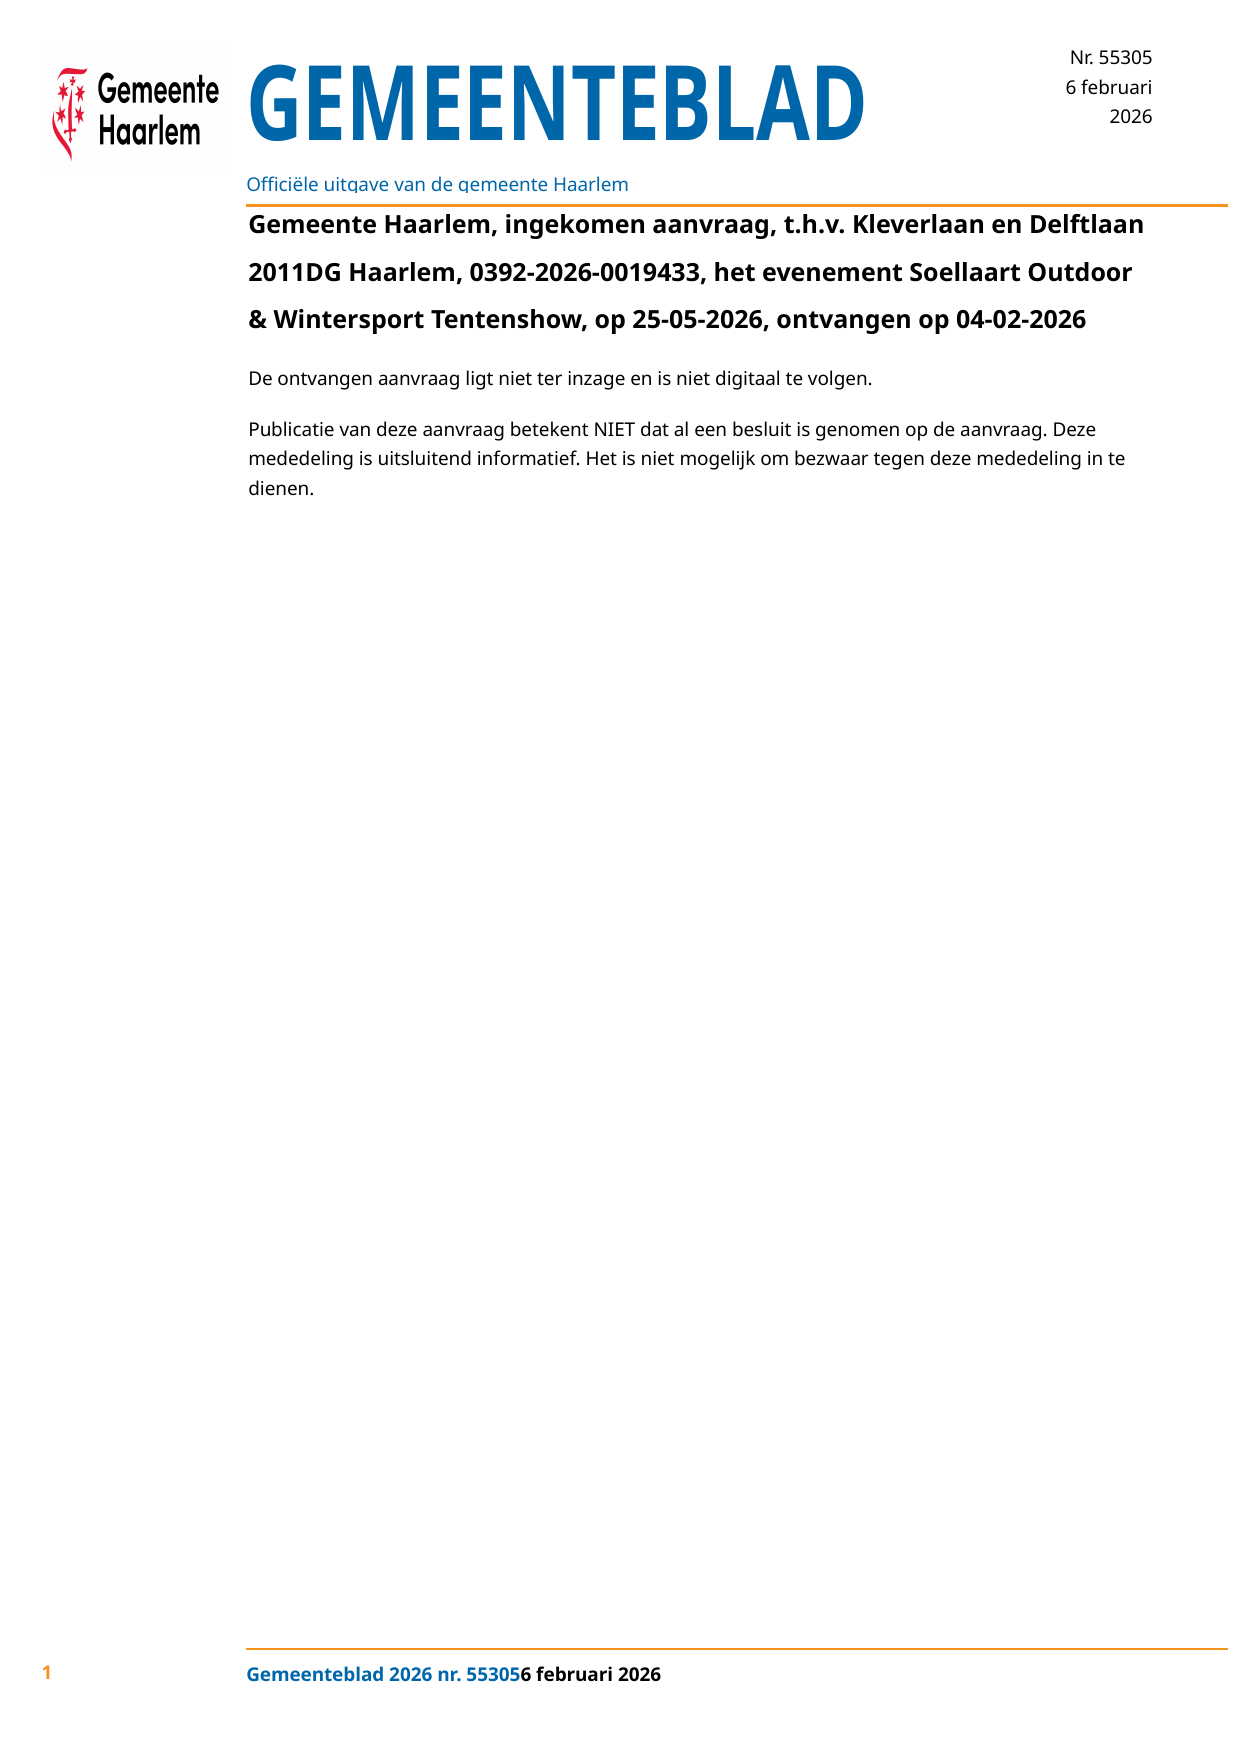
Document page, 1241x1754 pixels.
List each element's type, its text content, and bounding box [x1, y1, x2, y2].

text De ontvangen aanvraag ligt niet ter inzage en is niet digitaal te volgen. [248, 366, 1152, 391]
picture [41, 47, 231, 172]
text Gemeente Haarlem, ingekomen aanvraag, t.h.v. Kleverlaan en Delftlaan 2011DG Haarlem, 0392-2026-0019433, het evenement Soellaart Outdoor & Wintersport Tentenshow, op 25-05-2026, ontvangen op 04-02-2026 [248, 207, 1152, 336]
text Publicatie van deze aanvraag betekent NIET dat al een besluit is genomen op de aanvraag. Deze mededeling is uitsluitend informatief. Het is niet mogelijk om bezwaar tegen deze mededeling in te dienen. [248, 416, 1152, 501]
